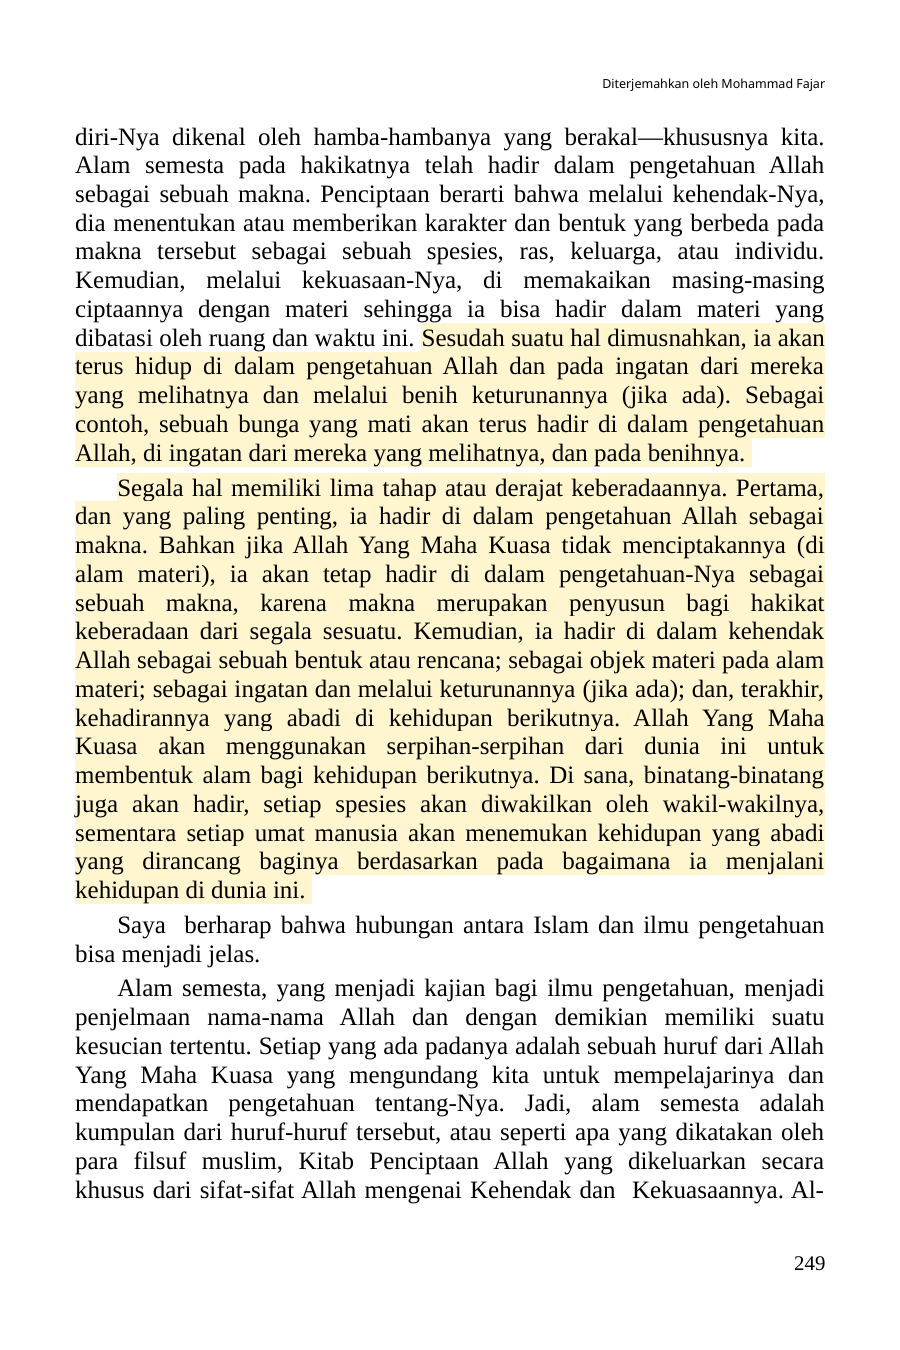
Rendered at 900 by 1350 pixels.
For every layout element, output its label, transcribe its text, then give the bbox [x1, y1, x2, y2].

text Alam semesta, yang menjadi kajian bagi ilmu pengetahuan, menjadi penjelmaan nama-nama Allah dan dengan demikian memiliki suatu kesucian tertentu. Setiap yang ada padanya adalah sebuah huruf dari Allah Yang Maha Kuasa yang mengundang kita untuk mempelajarinya dan mendapatkan pengetahuan tentang-Nya. Jadi, alam semesta adalah kumpulan dari huruf-huruf tersebut, atau seperti apa yang dikatakan oleh para filsuf muslim, Kitab Penciptaan Allah yang dikeluarkan secara khusus dari sifat-sifat Allah mengenai Kehendak dan Kekuasaannya. Al- [75, 973, 825, 1203]
text Saya berharap bahwa hubungan antara Islam dan ilmu pengetahuan bisa menjadi jelas. [75, 910, 825, 967]
text diri-Nya dikenal oleh hamba-hambanya yang berakal—khususnya kita. Alam semesta pada hakikatnya telah hadir dalam pengetahuan Allah sebagai sebuah makna. Penciptaan berarti bahwa melalui kehendak-Nya, dia menentukan atau memberikan karakter dan bentuk yang berbeda pada makna tersebut sebagai sebuah spesies, ras, keluarga, atau individu. Kemudian, melalui kekuasaan-Nya, di memakaikan masing-masing ciptaannya dengan materi sehingga ia bisa hadir dalam materi yang dibatasi oleh ruang dan waktu ini. Sesudah suatu hal dimusnahkan, ia akan terus hidup di dalam pengetahuan Allah dan pada ingatan dari mereka yang melihatnya dan melalui benih keturunannya (jika ada). Sebagai contoh, sebuah bunga yang mati akan terus hadir di dalam pengetahuan Allah, di ingatan dari mereka yang melihatnya, dan pada benihnya. [75, 122, 825, 467]
text Segala hal memiliki lima tahap atau derajat keberadaannya. Pertama, dan yang paling penting, ia hadir di dalam pengetahuan Allah sebagai makna. Bahkan jika Allah Yang Maha Kuasa tidak menciptakannya (di alam materi), ia akan tetap hadir di dalam pengetahuan-Nya sebagai sebuah makna, karena makna merupakan penyusun bagi hakikat keberadaan dari segala sesuatu. Kemudian, ia hadir di dalam kehendak Allah sebagai sebuah bentuk atau rencana; sebagai objek materi pada alam materi; sebagai ingatan dan melalui keturunannya (jika ada); dan, terakhir, kehadirannya yang abadi di kehidupan berikutnya. Allah Yang Maha Kuasa akan menggunakan serpihan-serpihan dari dunia ini untuk membentuk alam bagi kehidupan berikutnya. Di sana, binatang-binatang juga akan hadir, setiap spesies akan diwakilkan oleh wakil-wakilnya, sementara setiap umat manusia akan menemukan kehidupan yang abadi yang dirancang baginya berdasarkan pada bagaimana ia menjalani kehidupan di dunia ini. [75, 473, 825, 904]
